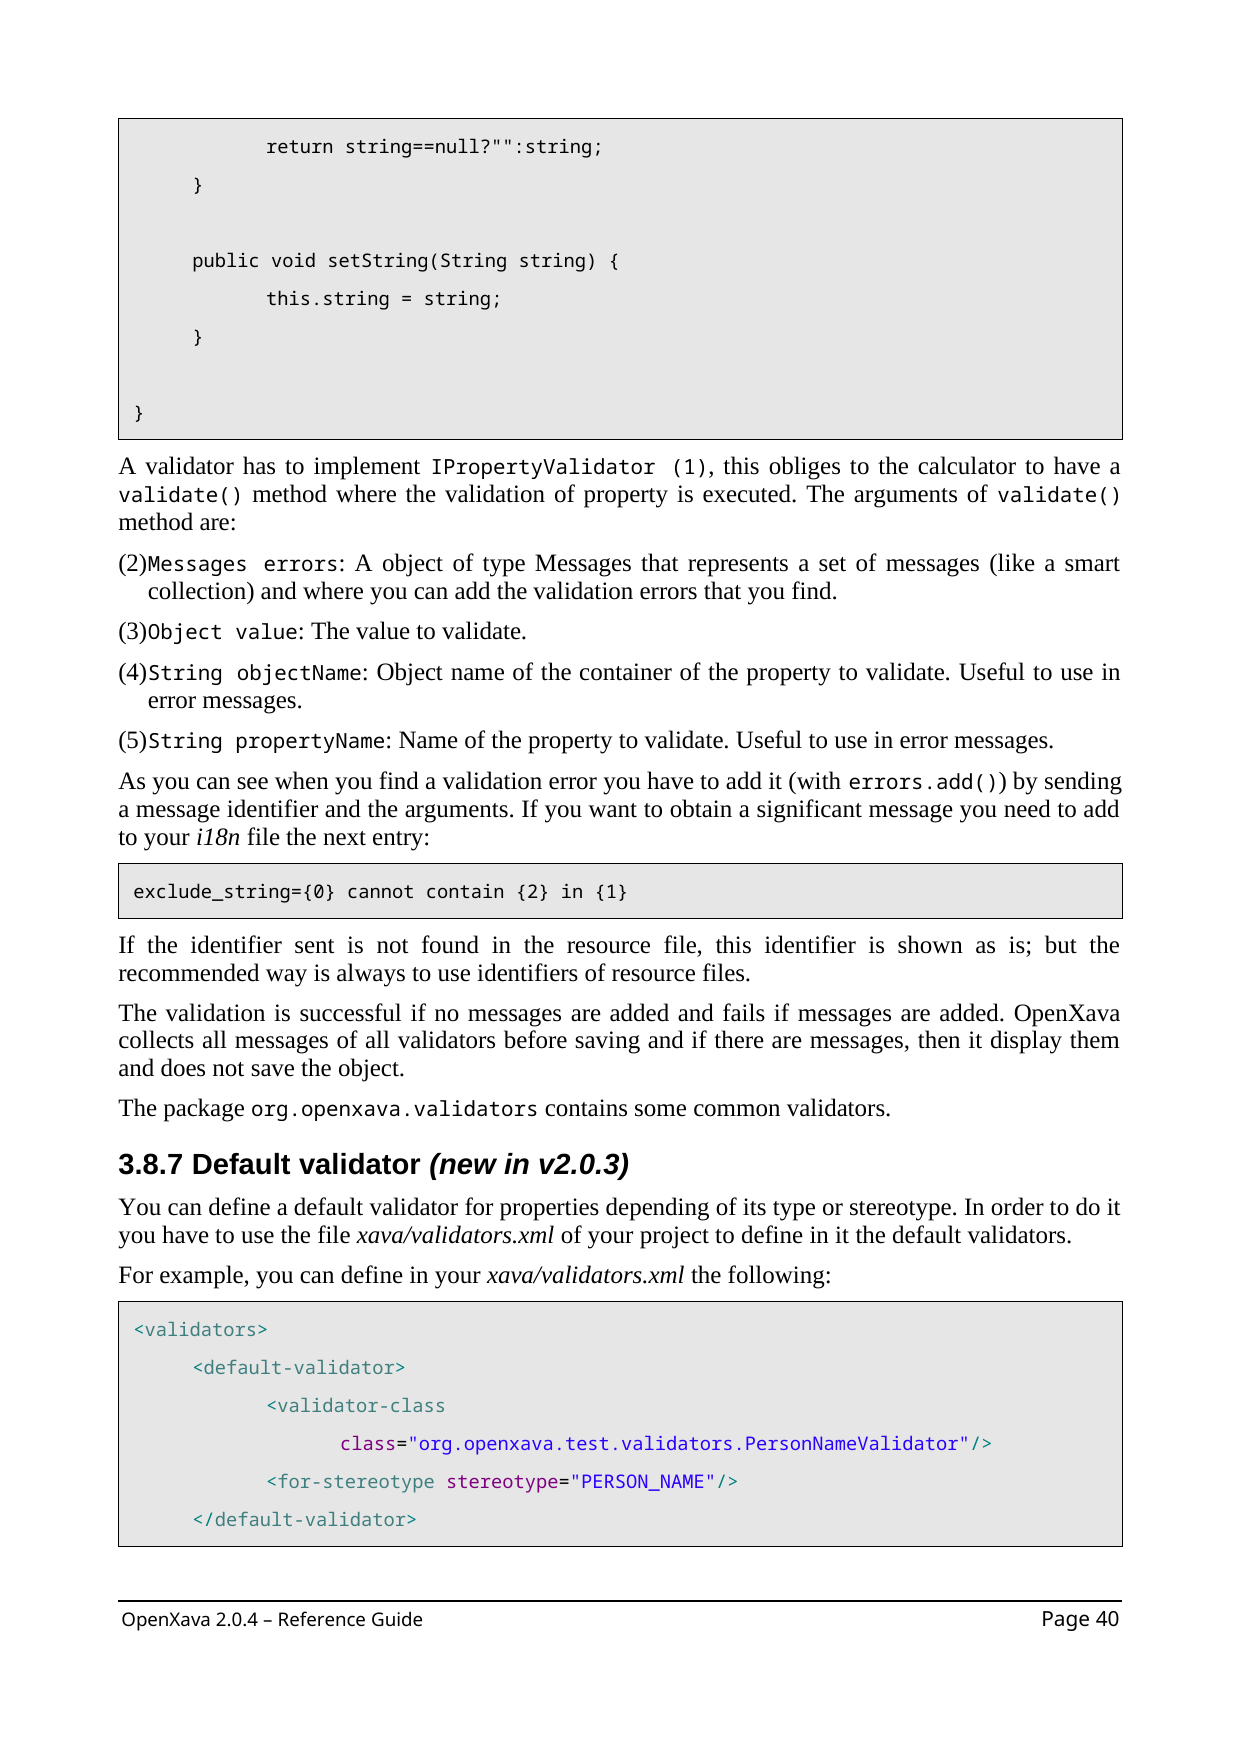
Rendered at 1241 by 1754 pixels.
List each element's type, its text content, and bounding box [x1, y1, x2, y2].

text } [119, 308, 1122, 346]
list Messages errors: A object of type Messages that represents a set of messages (like a smart collection) and where you can add the validation errors that you find. [118, 549, 1122, 605]
text <for-stereotype stereotype="PERSON_NAME"/> [119, 1453, 1122, 1491]
text The package org.openxava.validators contains some common validators. [118, 1094, 1122, 1123]
text <validator-class [119, 1377, 1122, 1415]
list String objectName: Object name of the container of the property to validate. Useful to use in error messages. [118, 658, 1122, 714]
text A validator has to implement IPropertyValidator (1), this obliges to the calculator to have a validate() method where the validation of property is executed. The arguments of validate() method are: [118, 452, 1122, 536]
text exclude_string={0} cannot contain {2} in {1} [119, 864, 1122, 918]
list Object value: The value to validate. [118, 617, 1122, 645]
text class="org.openxava.test.validators.PersonNameValidator"/> [119, 1415, 1122, 1453]
text return string==null?"":string; [119, 119, 1122, 156]
subtitle Default validator (new in v2.0.3) [118, 1148, 1122, 1181]
text For example, you can define in your xava/validators.xml the following: [118, 1261, 1122, 1289]
text If the identifier sent is not found in the resource file, this identifier is shown as is; but the recommended way is always to use identifiers of resource files. [118, 931, 1122, 986]
text The validation is successful if no messages are added and fails if messages are added. OpenXava collects all messages of all validators before saving and if there are messages, then it display them and does not save the object. [118, 999, 1122, 1082]
text </default-validator> [119, 1491, 1122, 1546]
text } [119, 156, 1122, 194]
text this.string = string; [119, 270, 1122, 308]
text } [119, 384, 1122, 439]
text <validators> [119, 1302, 1122, 1339]
text You can define a default validator for properties depending of its type or stereotype. In order to do it you have to use the file xava/validators.xml of your project to define in it the default validators. [118, 1193, 1122, 1248]
text public void setString(String string) { [119, 232, 1122, 270]
list String propertyName: Name of the property to validate. Useful to use in error messages. [118, 726, 1122, 754]
text <default-validator> [119, 1339, 1122, 1377]
text As you can see when you find a validation error you have to add it (with errors.add()) by sending a message identifier and the arguments. If you want to obtain a significant message you need to add to your i18n file the next entry: [118, 767, 1122, 851]
